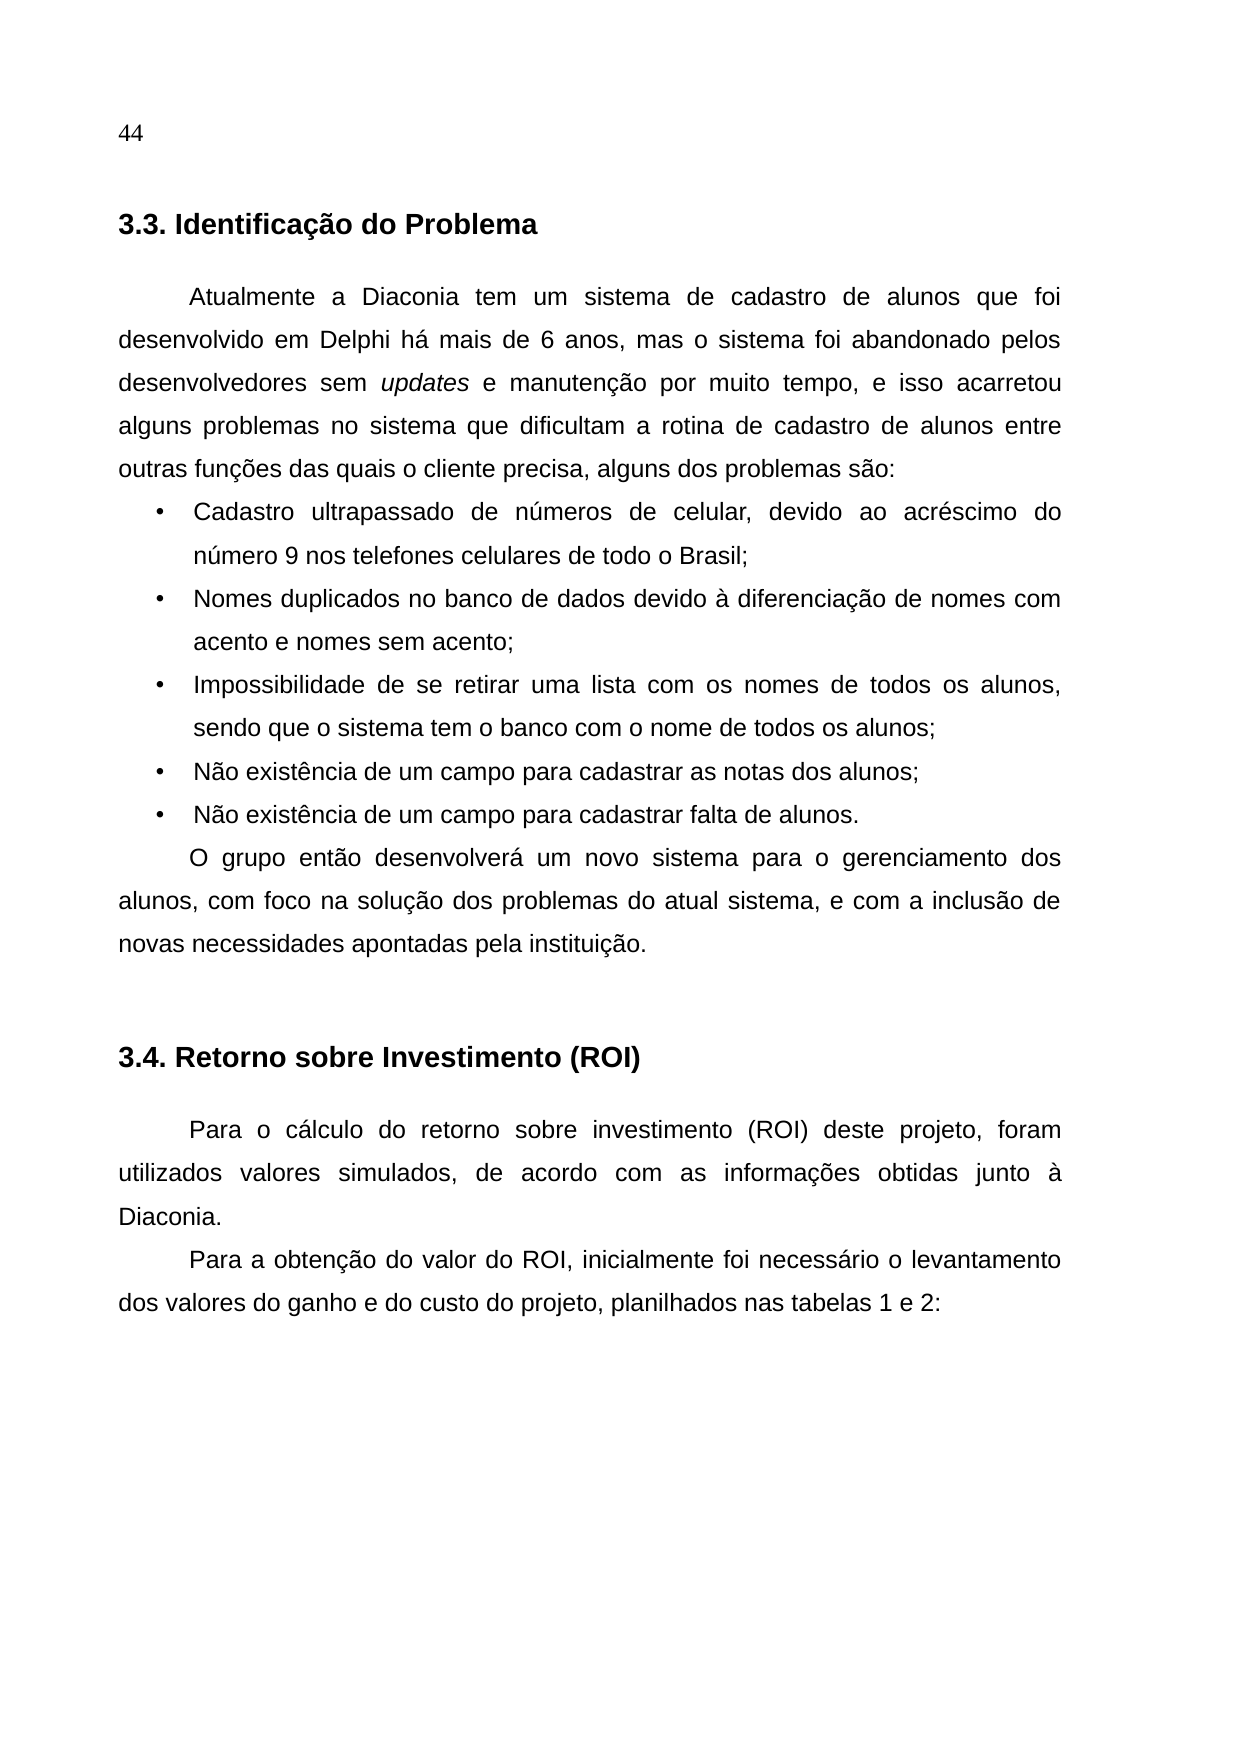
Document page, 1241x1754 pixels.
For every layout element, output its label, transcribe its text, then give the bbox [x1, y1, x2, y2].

text Para o cálculo do retorno sobre investimento (ROI) deste projeto, foram utilizados valores simulados, de acordo com as informações obtidas junto à Diaconia. [118, 1115, 1063, 1230]
list Não existência de um campo para cadastrar falta de alunos. [156, 800, 1063, 828]
text Para a obtenção do valor do ROI, inicialmente foi necessário o levantamento dos valores do ganho e do custo do projeto, planilhados nas tabelas 1 e 2: [118, 1245, 1063, 1317]
text Atualmente a Diaconia tem um sistema de cadastro de alunos que foi desenvolvido em Delphi há mais de 6 anos, mas o sistema foi abandonado pelos desenvolvedores sem updates e manutenção por muito tempo, e isso acarretou alguns problemas no sistema que dificultam a rotina de cadastro de alunos entre outras funções das quais o cliente precisa, alguns dos problemas são: [118, 282, 1063, 483]
list Impossibilidade de se retirar uma lista com os nomes de todos os alunos, sendo que o sistema tem o banco com o nome de todos os alunos; [156, 670, 1063, 742]
list Não existência de um campo para cadastrar as notas dos alunos; [156, 756, 1063, 785]
list Cadastro ultrapassado de números de celular, devido ao acréscimo do número 9 nos telefones celulares de todo o Brasil; [156, 497, 1063, 569]
subtitle 3.4. Retorno sobre Investimento (ROI) [118, 1040, 1063, 1074]
subtitle 3.3. Identificação do Problema [118, 207, 1063, 240]
text O grupo então desenvolverá um novo sistema para o gerenciamento dos alunos, com foco na solução dos problemas do atual sistema, e com a inclusão de novas necessidades apontadas pela instituição. [118, 843, 1063, 958]
list Nomes duplicados no banco de dados devido à diferenciação de nomes com acento e nomes sem acento; [156, 584, 1063, 656]
